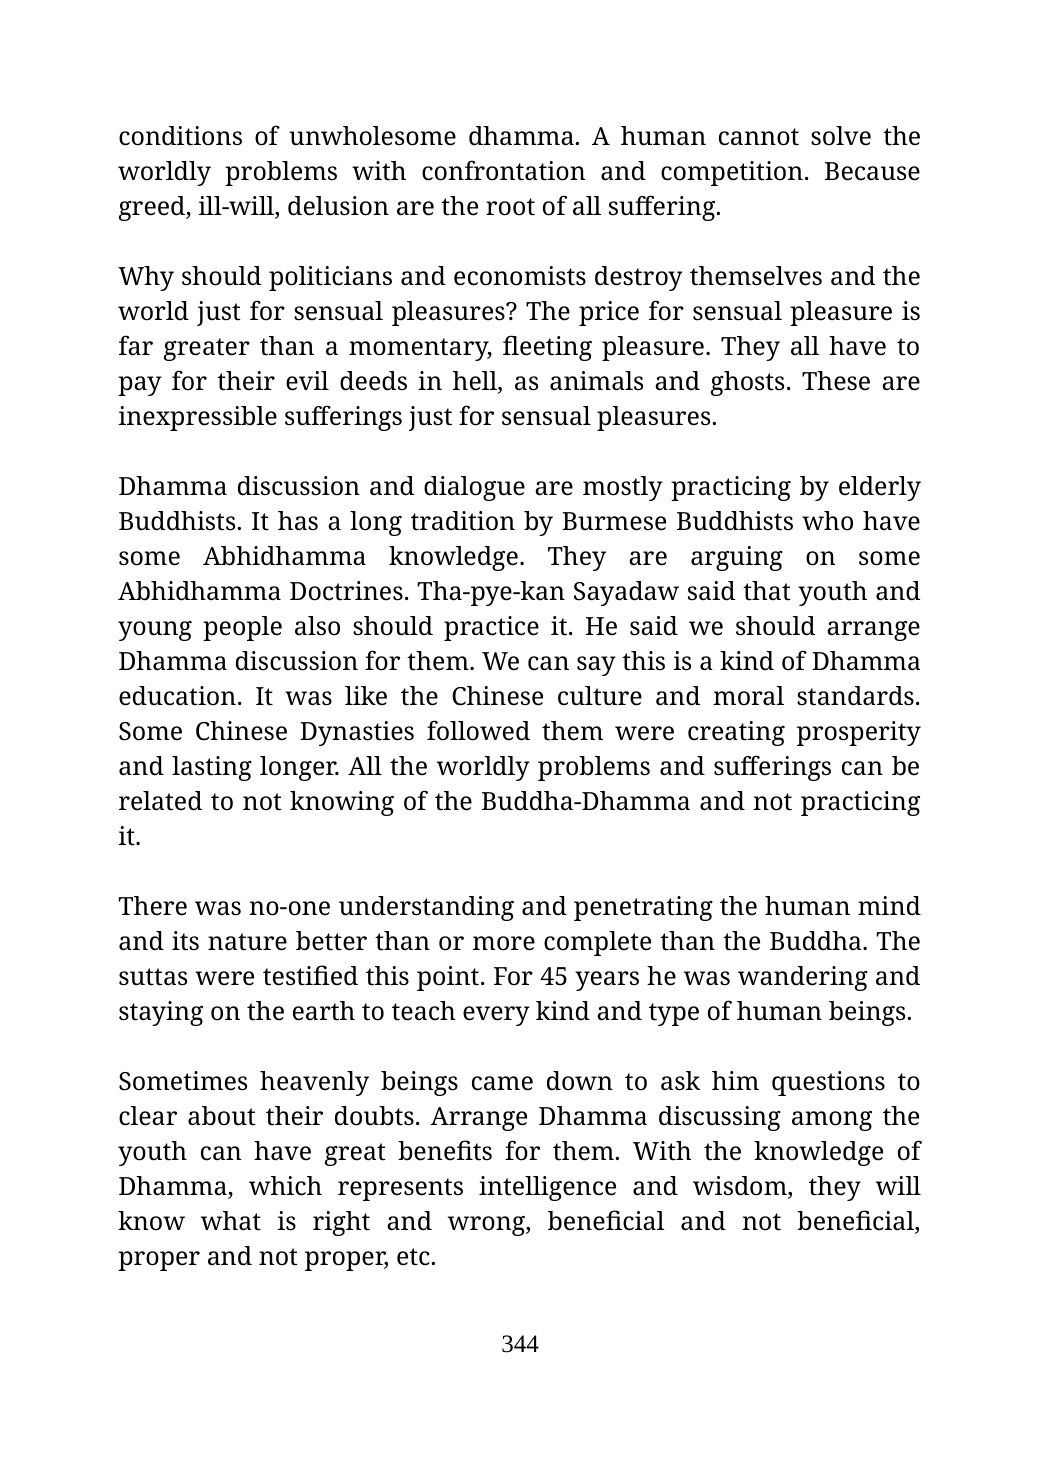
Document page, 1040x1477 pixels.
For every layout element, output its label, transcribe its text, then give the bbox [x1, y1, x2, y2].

text conditions of unwholesome dhamma. A human cannot solve the worldly problems with confrontation and competition. Because greed, ill-will, delusion are the root of all suffering. Why should politicians and economists destroy themselves and the world just for sensual pleasures? The price for sensual pleasure is far greater than a momentary, fleeting pleasure. They all have to pay for their evil deeds in hell, as animals and ghosts. These are inexpressible sufferings just for sensual pleasures. Dhamma discussion and dialogue are mostly practicing by elderly Buddhists. It has a long tradition by Burmese Buddhists who have some Abhidhamma knowledge. They are arguing on some Abhidhamma Doctrines. Tha-pye-kan Sayadaw said that youth and young people also should practice it. He said we should arrange Dhamma discussion for them. We can say this is a kind of Dhamma education. It was like the Chinese culture and moral standards. Some Chinese Dynasties followed them were creating prosperity and lasting longer. All the worldly problems and sufferings can be related to not knowing of the Buddha-Dhamma and not practicing it. There was no-one understanding and penetrating the human mind and its nature better than or more complete than the Buddha. The suttas were testified this point. For 45 years he was wandering and staying on the earth to teach every kind and type of human beings. Sometimes heavenly beings came down to ask him questions to clear about their doubts. Arrange Dhamma discussing among the youth can have great benefits for them. With the knowledge of Dhamma, which represents intelligence and wisdom, they will know what is right and wrong, beneficial and not beneficial, proper and not proper, etc. [118, 118, 922, 1273]
